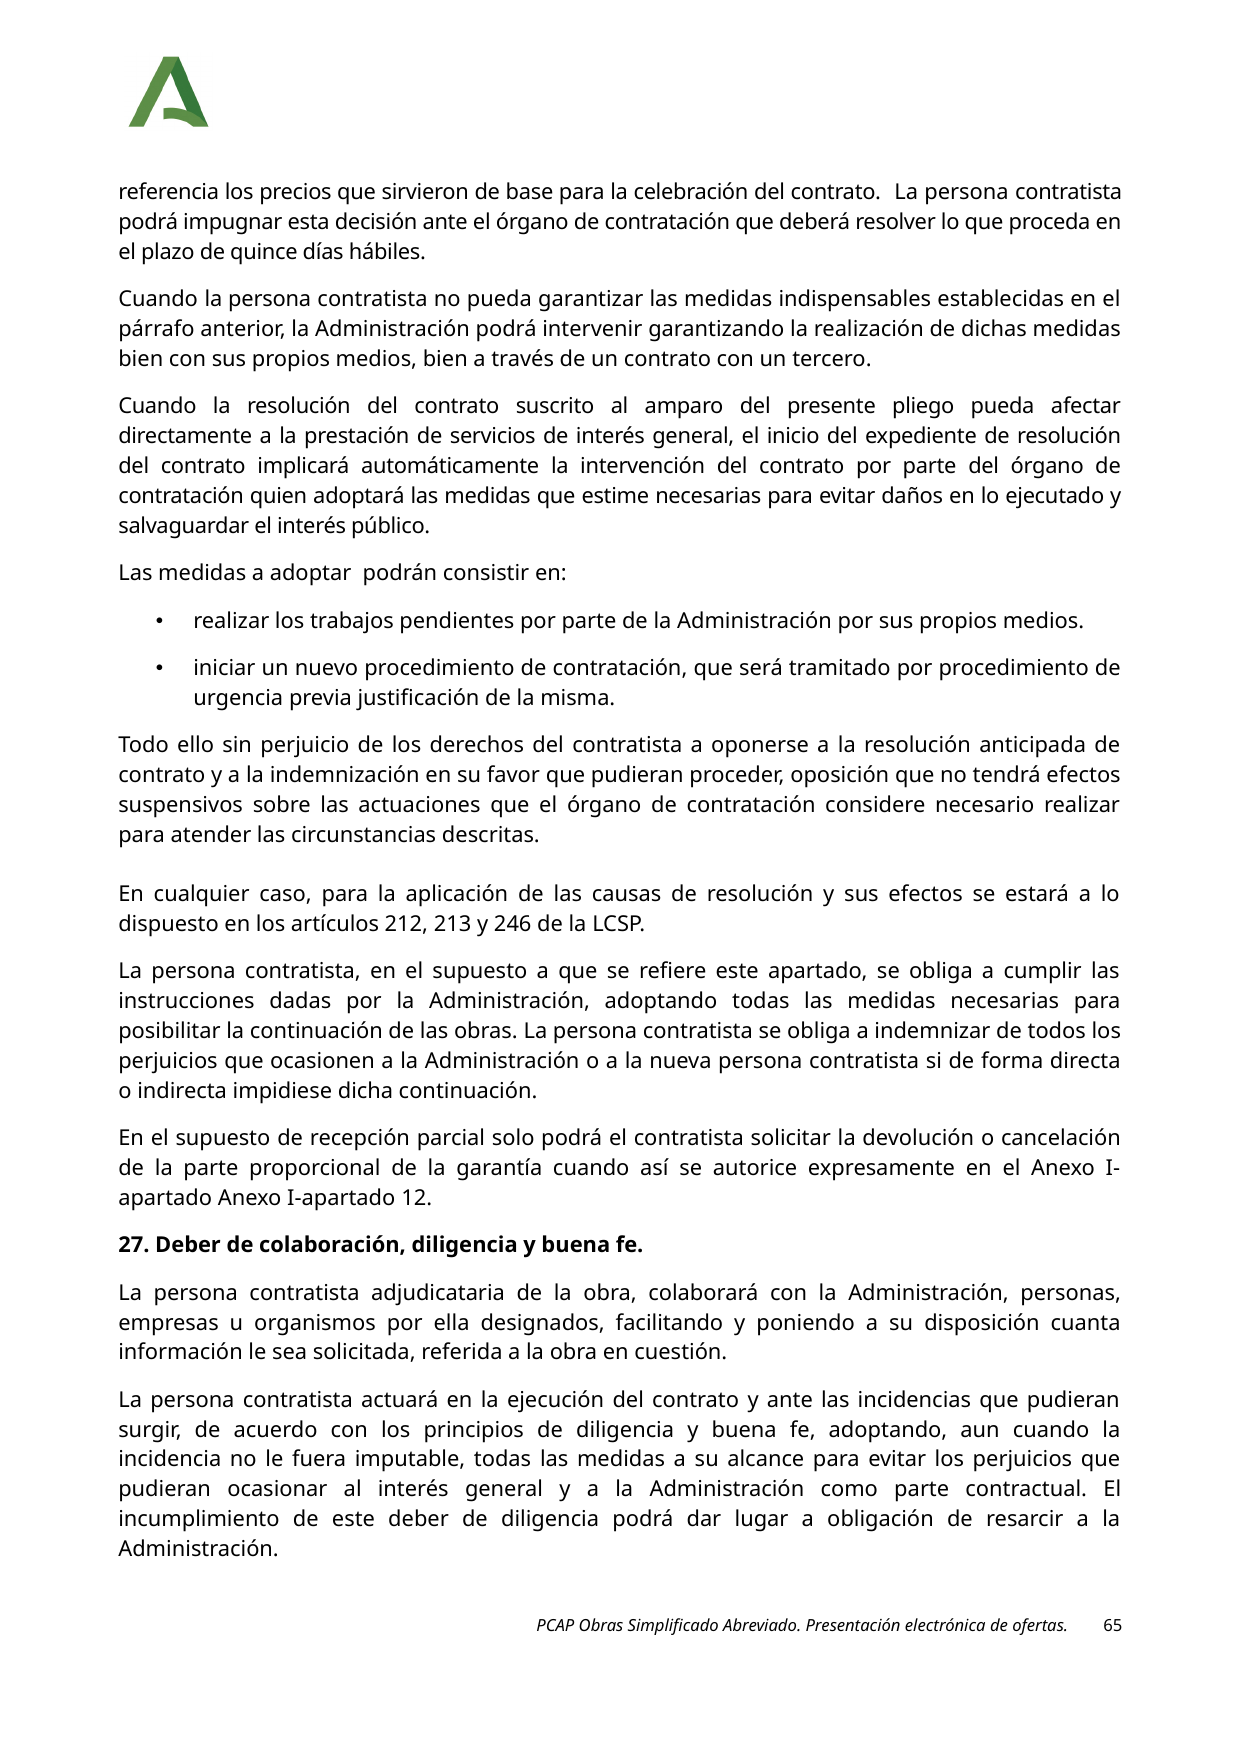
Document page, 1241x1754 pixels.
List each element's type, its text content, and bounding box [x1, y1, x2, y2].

text Cuando la persona contratista no pueda garantizar las medidas indispensables establecidas en el párrafo anterior, la Administración podrá intervenir garantizando la realización de dichas medidas bien con sus propios medios, bien a través de un contrato con un tercero. [118, 283, 1122, 373]
text En el supuesto de recepción parcial solo podrá el contratista solicitar la devolución o cancelación de la parte proporcional de la garantía cuando así se autorice expresamente en el Anexo I-apartado Anexo I-apartado 12. [118, 1122, 1122, 1211]
subtitle 27. Deber de colaboración, diligencia y buena fe. [118, 1229, 1122, 1259]
list iniciar un nuevo procedimiento de contratación, que será tramitado por procedimiento de urgencia previa justificación de la misma. [156, 652, 1122, 712]
list Todo ello sin perjuicio de los derechos del contratista a oponerse a la resolución anticipada de contrato y a la indemnización en su favor que pudieran proceder, oposición que no tendrá efectos suspensivos sobre las actuaciones que el órgano de contratación considere necesario realizar para atender las circunstancias descritas. [118, 729, 1122, 849]
text La persona contratista actuará en la ejecución del contrato y ante las incidencias que pudieran surgir, de acuerdo con los principios de diligencia y buena fe, adoptando, aun cuando la incidencia no le fuera imputable, todas las medidas a su alcance para evitar los perjuicios que pudieran ocasionar al interés general y a la Administración como parte contractual. El incumplimiento de este deber de diligencia podrá dar lugar a obligación de resarcir a la Administración. [118, 1384, 1122, 1562]
text La persona contratista adjudicataria de la obra, colaborará con la Administración, personas, empresas u organismos por ella designados, facilitando y poniendo a su disposición cuanta información le sea solicitada, referida a la obra en cuestión. [118, 1277, 1122, 1366]
picture [124, 52, 213, 131]
text referencia los precios que sirvieron de base para la celebración del contrato. La persona contratista podrá impugnar esta decisión ante el órgano de contratación que deberá resolver lo que proceda en el plazo de quince días hábiles. [118, 176, 1122, 266]
list realizar los trabajos pendientes por parte de la Administración por sus propios medios. [156, 605, 1122, 634]
text Cuando la resolución del contrato suscrito al amparo del presente pliego pueda afectar directamente a la prestación de servicios de interés general, el inicio del expediente de resolución del contrato implicará automáticamente la intervención del contrato por parte del órgano de contratación quien adoptará las medidas que estime necesarias para evitar daños en lo ejecutado y salvaguardar el interés público. [118, 391, 1122, 539]
text En cualquier caso, para la aplicación de las causas de resolución y sus efectos se estará a lo dispuesto en los artículos 212, 213 y 246 de la LCSP. [118, 878, 1122, 938]
text Las medidas a adoptar podrán consistir en: [118, 557, 1122, 587]
text La persona contratista, en el supuesto a que se refiere este apartado, se obliga a cumplir las instrucciones dadas por la Administración, adoptando todas las medidas necesarias para posibilitar la continuación de las obras. La persona contratista se obliga a indemnizar de todos los perjuicios que ocasionen a la Administración o a la nueva persona contratista si de forma directa o indirecta impidiese dicha continuación. [118, 955, 1122, 1104]
